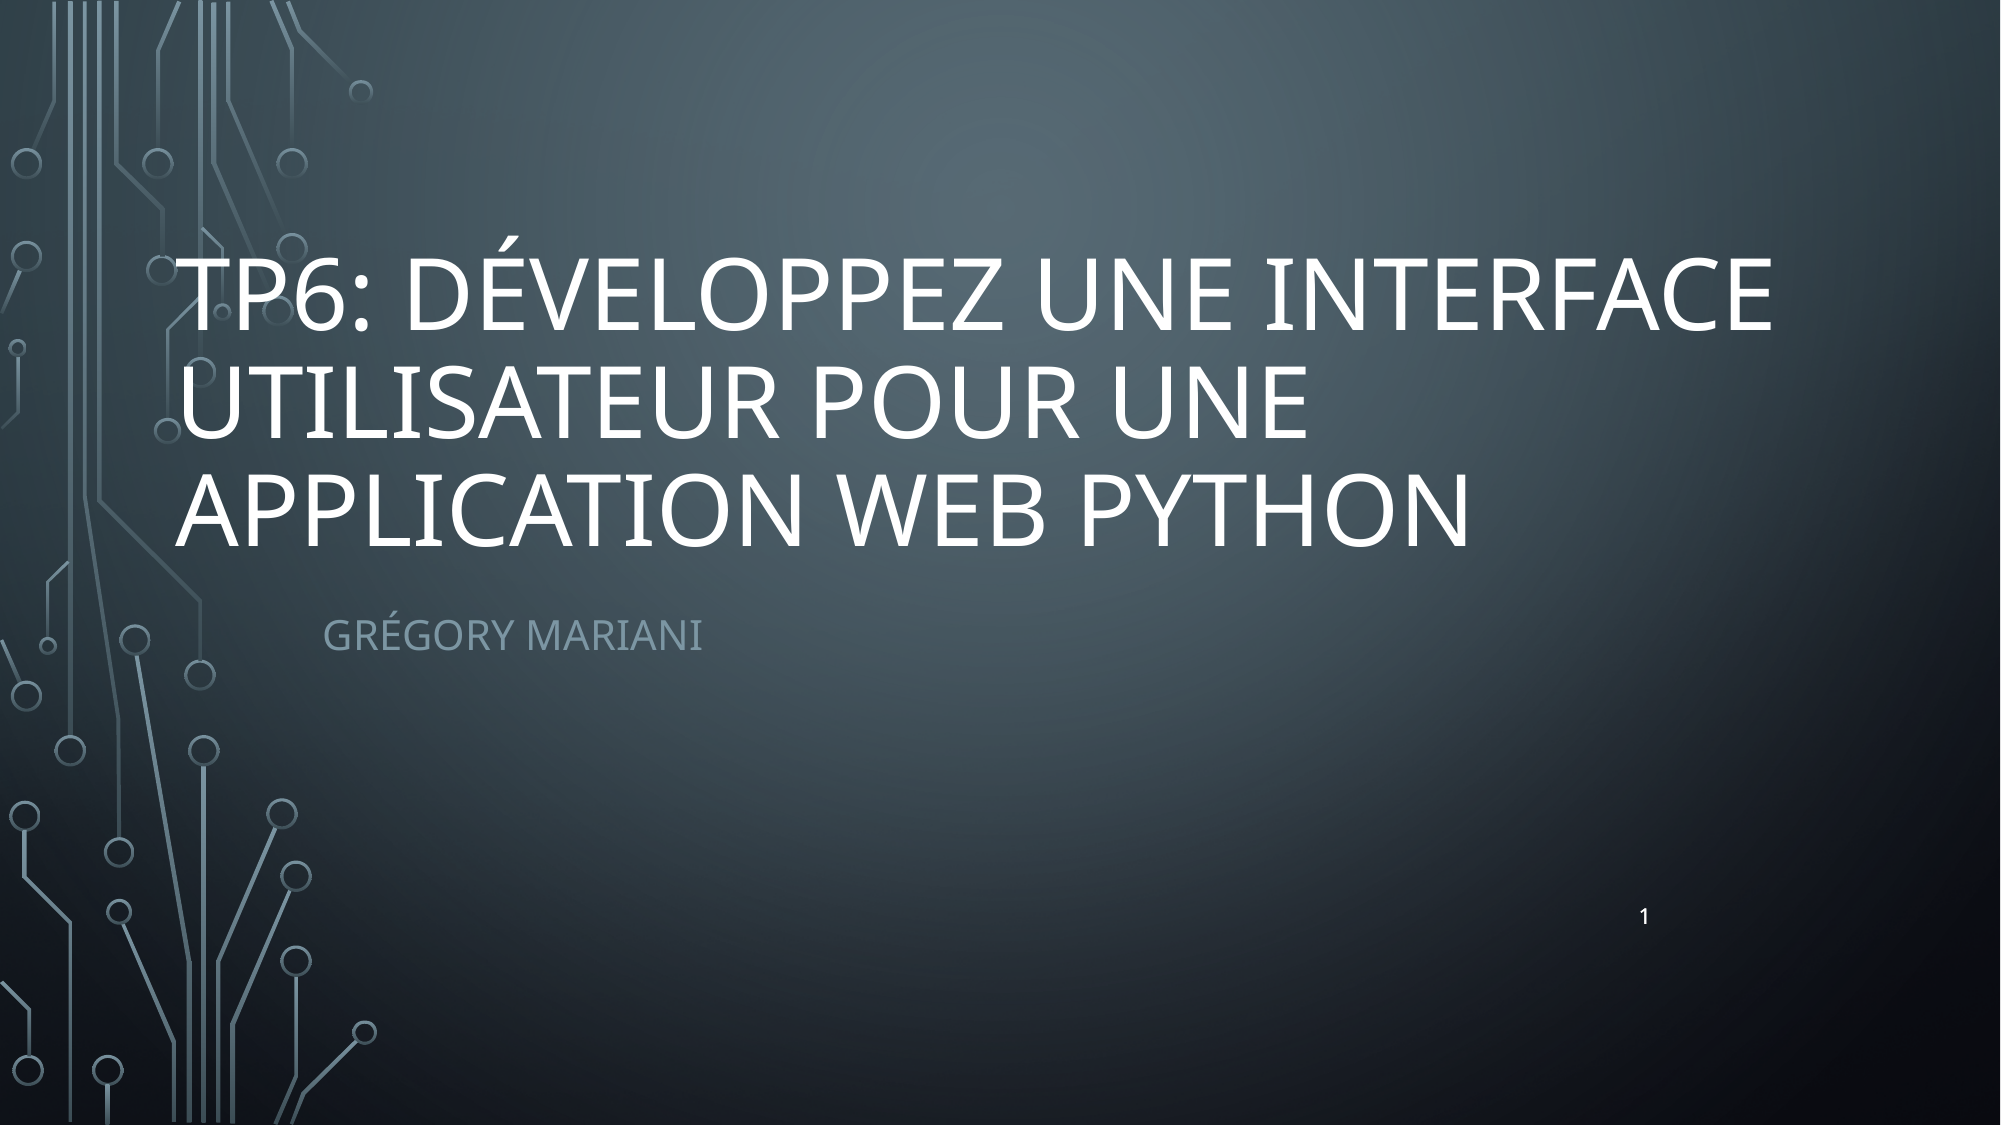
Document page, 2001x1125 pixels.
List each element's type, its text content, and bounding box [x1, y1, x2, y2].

title TP6: Développez une interface utilisateur pour une application web Python [160, 184, 1933, 576]
text_box [1623, 887, 1750, 948]
subtitle Grégory MARIANI [307, 590, 1750, 863]
